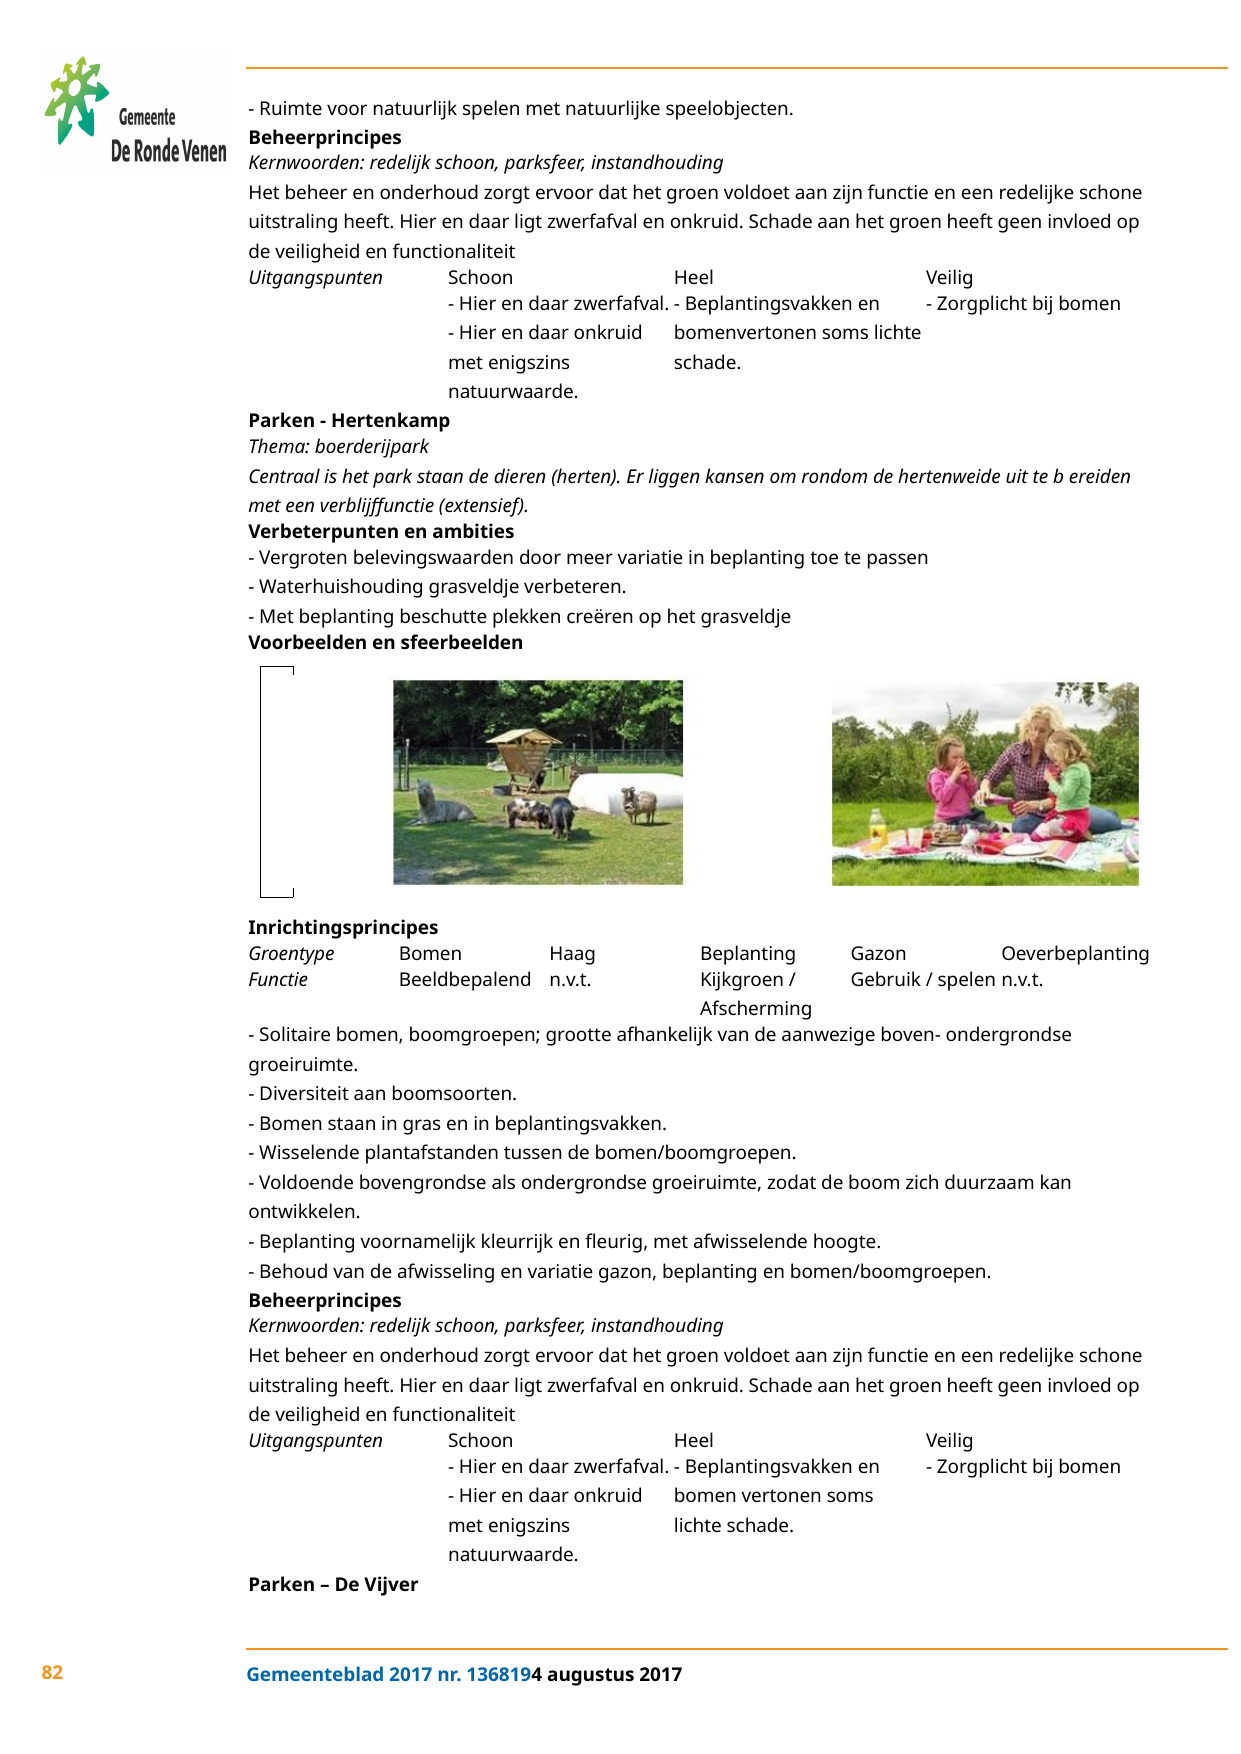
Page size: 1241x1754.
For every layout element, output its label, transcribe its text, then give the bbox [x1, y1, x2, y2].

table_cell Inrichtingsprincipes [248, 915, 1152, 940]
table_cell - Zorgplicht bij bomen [926, 290, 1152, 404]
table_header Beheerprincipes [248, 1287, 1152, 1313]
table_cell Thema: boerderijpark Centraal is het park staan de dieren (herten). Er liggen kansen om rondom de hertenweide uit te b ereiden met een verblijffunctie (extensief). [248, 433, 1152, 518]
table_cell Kernwoorden: redelijk schoon, parksfeer, instandhouding Het beheer en onderhoud zorgt ervoor dat het groen voldoet aan zijn functie en een redelijke schone uitstraling heeft. Hier en daar ligt zwerfafval en onkruid. Schade aan het groen heeft geen invloed op de veiligheid en functionaliteit [248, 150, 1152, 264]
table_cell Veilig [926, 1427, 1152, 1453]
table_cell - Hier en daar zwerfafval. - Hier en daar onkruid met enigszins natuurwaarde. [448, 1453, 674, 1567]
table_cell [261, 667, 293, 897]
table_cell - Hier en daar zwerfafval. - Hier en daar onkruid met enigszins natuurwaarde. [448, 290, 674, 404]
table_cell [248, 1453, 448, 1567]
table_cell Heel [674, 1427, 926, 1453]
picture [41, 47, 231, 172]
table_cell - Zorgplicht bij bomen [926, 1453, 1152, 1567]
table_cell Bomen [399, 940, 549, 966]
table_cell Functie [248, 966, 398, 1021]
table_cell Schoon [448, 1427, 674, 1453]
table_cell [248, 290, 448, 404]
table_cell Voorbeelden en sfeerbeelden [248, 629, 1152, 654]
table_cell Groentype [248, 940, 398, 966]
table_cell Oeverbeplanting [1001, 940, 1152, 966]
table_cell Heel [674, 264, 926, 290]
table_cell n.v.t. [549, 966, 700, 1021]
table_cell - Solitaire bomen, boomgroepen; grootte afhankelijk van de aanwezige boven- ondergrondse groeiruimte. - Diversiteit aan boomsoorten. - Bomen staan in gras en in beplantingsvakken. - Wisselende plantafstanden tussen de bomen/boomgroepen. - Voldoende bovengrondse als ondergrondse groeiruimte, zodat de boom zich duurzaam kan ontwikkelen. - Beplanting voornamelijk kleurrijk en fleurig, met afwisselende hoogte. - Behoud van de afwisseling en variatie gazon, beplanting en bomen/boomgroepen. [248, 1021, 1152, 1284]
table_cell Veilig [926, 264, 1152, 290]
table_cell [248, 655, 1152, 914]
table_cell Uitgangspunten [248, 1427, 448, 1453]
table_cell - Beplantingsvakken en bomen vertonen soms lichte schade. [674, 1453, 926, 1567]
table_header Parken - Hertenkamp [248, 408, 1152, 433]
table_cell - Beplantingsvakken en bomenvertonen soms lichte schade. [674, 290, 926, 404]
table_cell Kernwoorden: redelijk schoon, parksfeer, instandhouding Het beheer en onderhoud zorgt ervoor dat het groen voldoet aan zijn functie en een redelijke schone uitstraling heeft. Hier en daar ligt zwerfafval en onkruid. Schade aan het groen heeft geen invloed op de veiligheid en functionaliteit [248, 1313, 1152, 1427]
table_cell Verbeterpunten en ambities [248, 518, 1152, 544]
table_header Parken – De Vijver [248, 1571, 1152, 1596]
table_cell Uitgangspunten [248, 264, 448, 290]
table_cell Beplanting [700, 940, 850, 966]
table_cell - Vergroten belevingswaarden door meer variatie in beplanting toe te passen - Waterhuishouding grasveldje verbeteren. - Met beplanting beschutte plekken creëren op het grasveldje [248, 544, 1152, 629]
picture [268, 675, 1155, 888]
table_cell - Ruimte voor natuurlijk spelen met natuurlijke speelobjecten. [248, 95, 1152, 121]
table_cell Schoon [448, 264, 674, 290]
table_cell Gazon [850, 940, 1001, 966]
table_cell Haag [549, 940, 700, 966]
table_cell n.v.t. [1001, 966, 1152, 1021]
table_cell Gebruik / spelen [850, 966, 1001, 1021]
table_cell Kijkgroen / Afscherming [700, 966, 850, 1021]
table_header Beheerprincipes [248, 124, 1152, 149]
table_cell Beeldbepalend [399, 966, 549, 1021]
